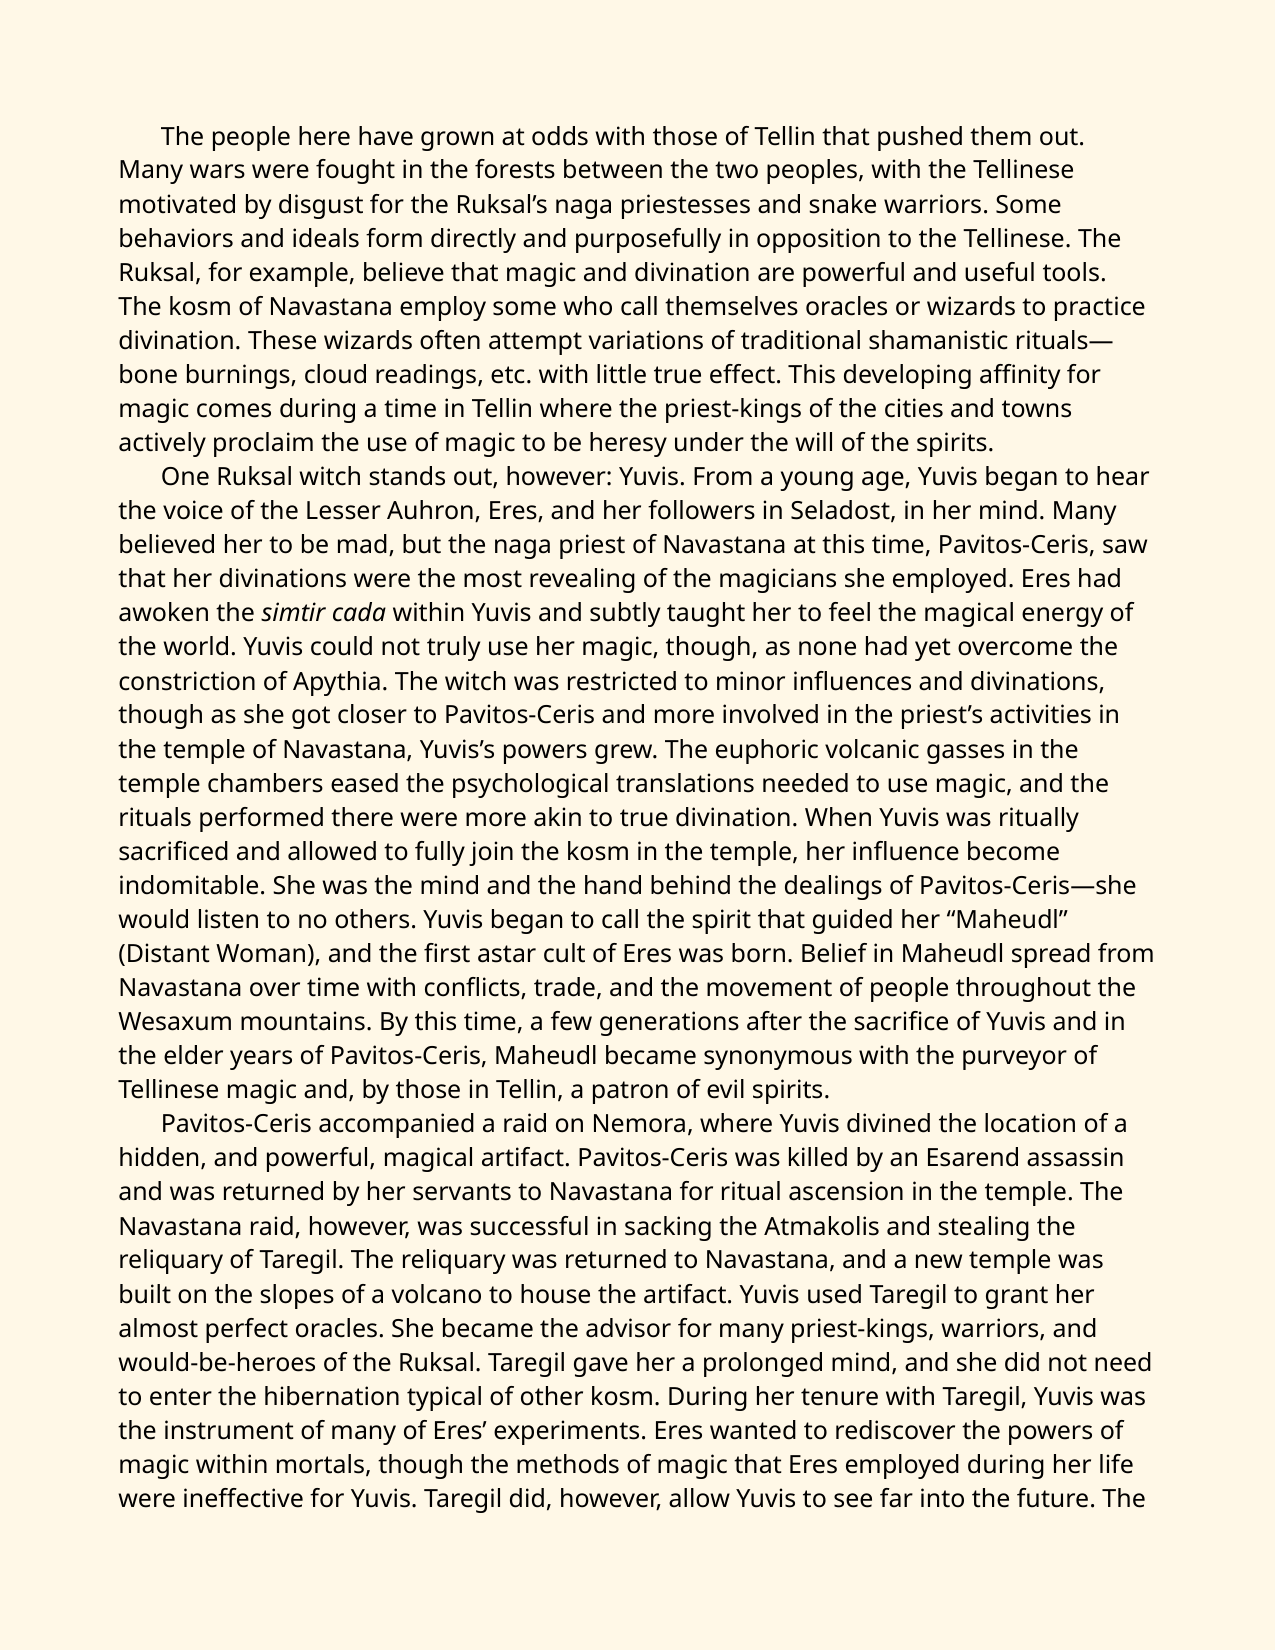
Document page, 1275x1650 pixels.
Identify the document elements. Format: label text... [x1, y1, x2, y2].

text The people here have grown at odds with those of Tellin that pushed them out. Many wars were fought in the forests between the two peoples, with the Tellinese motivated by disgust for the Ruksal’s naga priestesses and snake warriors. Some behaviors and ideals form directly and purposefully in opposition to the Tellinese. The Ruksal, for example, believe that magic and divination are powerful and useful tools. The kosm of Navastana employ some who call themselves oracles or wizards to practice divination. These wizards often attempt variations of traditional shamanistic rituals—bone burnings, cloud readings, etc. with little true effect. This developing affinity for magic comes during a time in Tellin where the priest-kings of the cities and towns actively proclaim the use of magic to be heresy under the will of the spirits. [118, 118, 1157, 459]
text One Ruksal witch stands out, however: Yuvis. From a young age, Yuvis began to hear the voice of the Lesser Auhron, Eres, and her followers in Seladost, in her mind. Many believed her to be mad, but the naga priest of Navastana at this time, Pavitos-Ceris, saw that her divinations were the most revealing of the magicians she employed. Eres had awoken the simtir cada within Yuvis and subtly taught her to feel the magical energy of the world. Yuvis could not truly use her magic, though, as none had yet overcome the constriction of Apythia. The witch was restricted to minor influences and divinations, though as she got closer to Pavitos-Ceris and more involved in the priest’s activities in the temple of Navastana, Yuvis’s powers grew. The euphoric volcanic gasses in the temple chambers eased the psychological translations needed to use magic, and the rituals performed there were more akin to true divination. When Yuvis was ritually sacrificed and allowed to fully join the kosm in the temple, her influence become indomitable. She was the mind and the hand behind the dealings of Pavitos-Ceris—she would listen to no others. Yuvis began to call the spirit that guided her “Maheudl” (Distant Woman), and the first astar cult of Eres was born. Belief in Maheudl spread from Navastana over time with conflicts, trade, and the movement of people throughout the Wesaxum mountains. By this time, a few generations after the sacrifice of Yuvis and in the elder years of Pavitos-Ceris, Maheudl became synonymous with the purveyor of Tellinese magic and, by those in Tellin, a patron of evil spirits. [118, 459, 1157, 1106]
text Pavitos-Ceris accompanied a raid on Nemora, where Yuvis divined the location of a hidden, and powerful, magical artifact. Pavitos-Ceris was killed by an Esarend assassin and was returned by her servants to Navastana for ritual ascension in the temple. The Navastana raid, however, was successful in sacking the Atmakolis and stealing the reliquary of Taregil. The reliquary was returned to Navastana, and a new temple was built on the slopes of a volcano to house the artifact. Yuvis used Taregil to grant her almost perfect oracles. She became the advisor for many priest-kings, warriors, and would-be-heroes of the Ruksal. Taregil gave her a prolonged mind, and she did not need to enter the hibernation typical of other kosm. During her tenure with Taregil, Yuvis was the instrument of many of Eres’ experiments. Eres wanted to rediscover the powers of magic within mortals, though the methods of magic that Eres employed during her life were ineffective for Yuvis. Taregil did, however, allow Yuvis to see far into the future. The [118, 1106, 1157, 1515]
